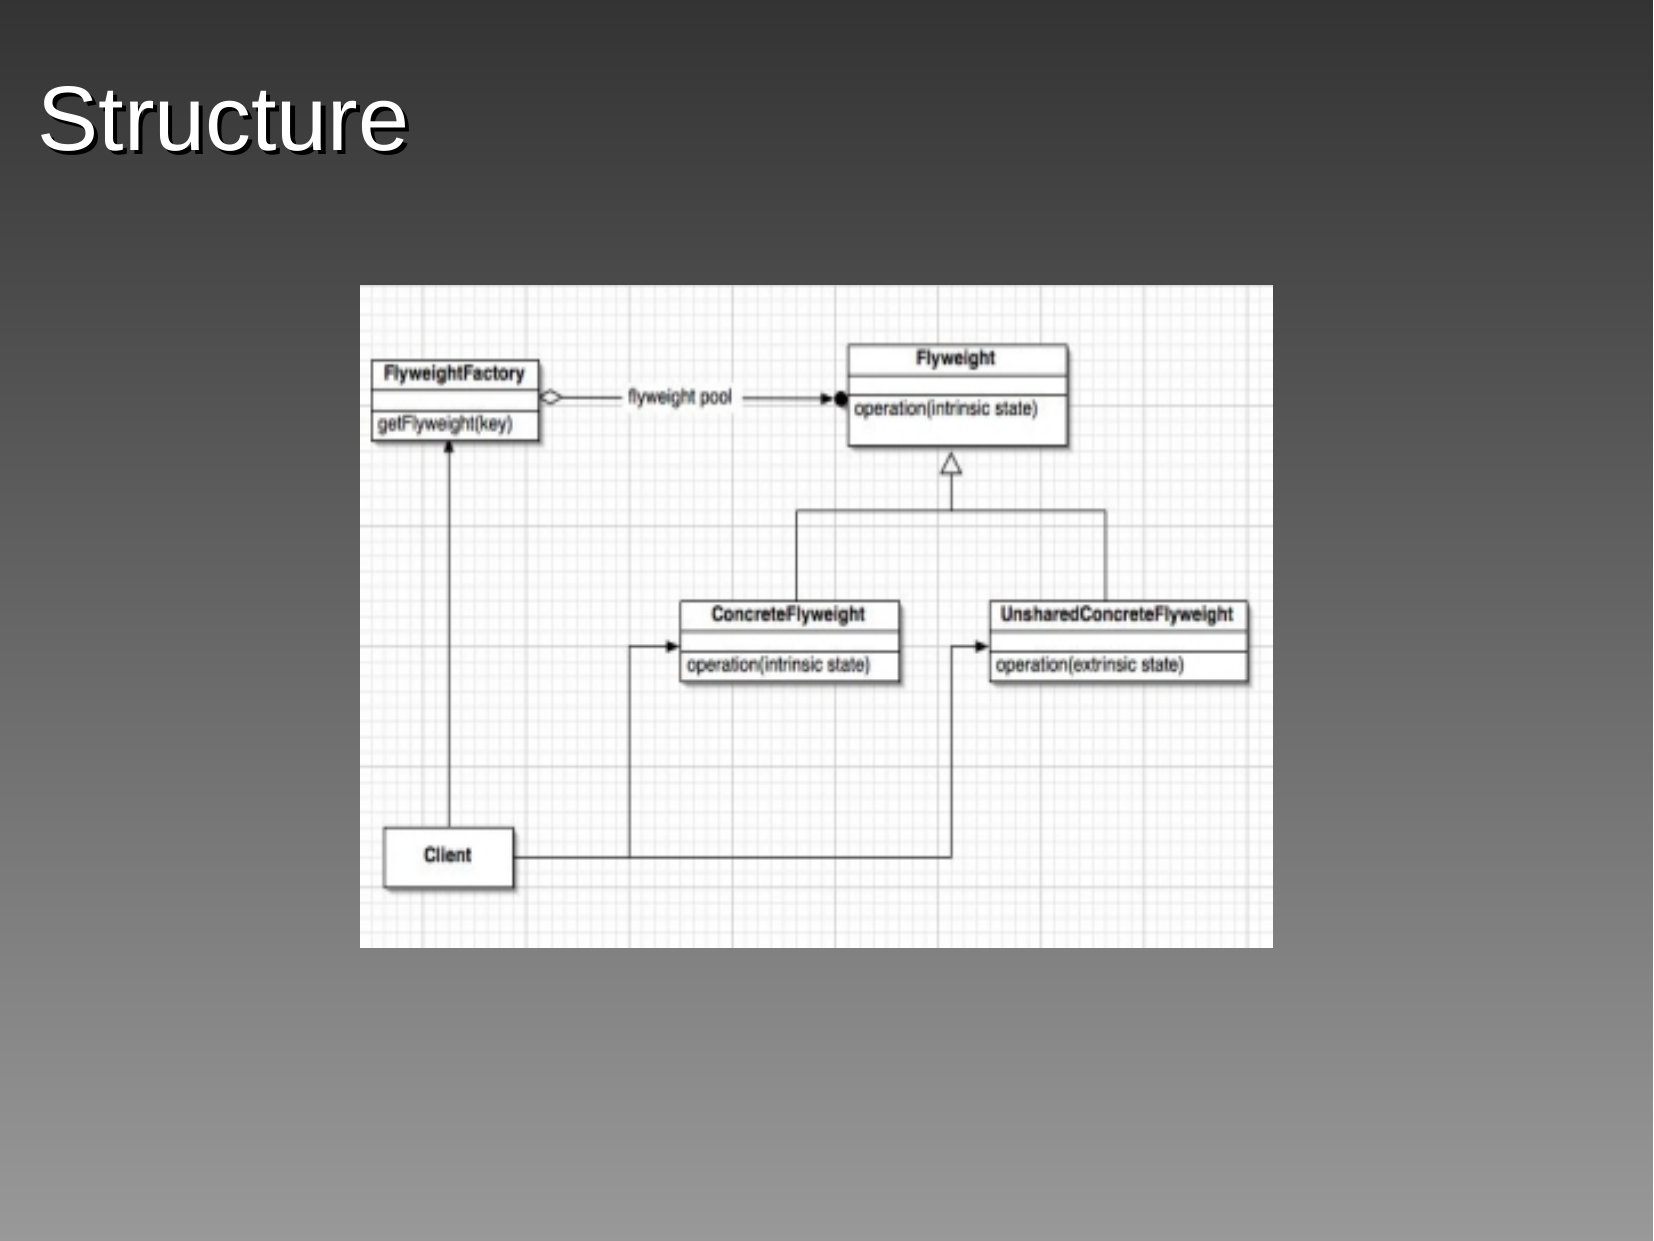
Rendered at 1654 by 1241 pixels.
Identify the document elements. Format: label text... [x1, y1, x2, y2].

picture [360, 285, 1273, 948]
title Structure [37, 49, 1613, 188]
